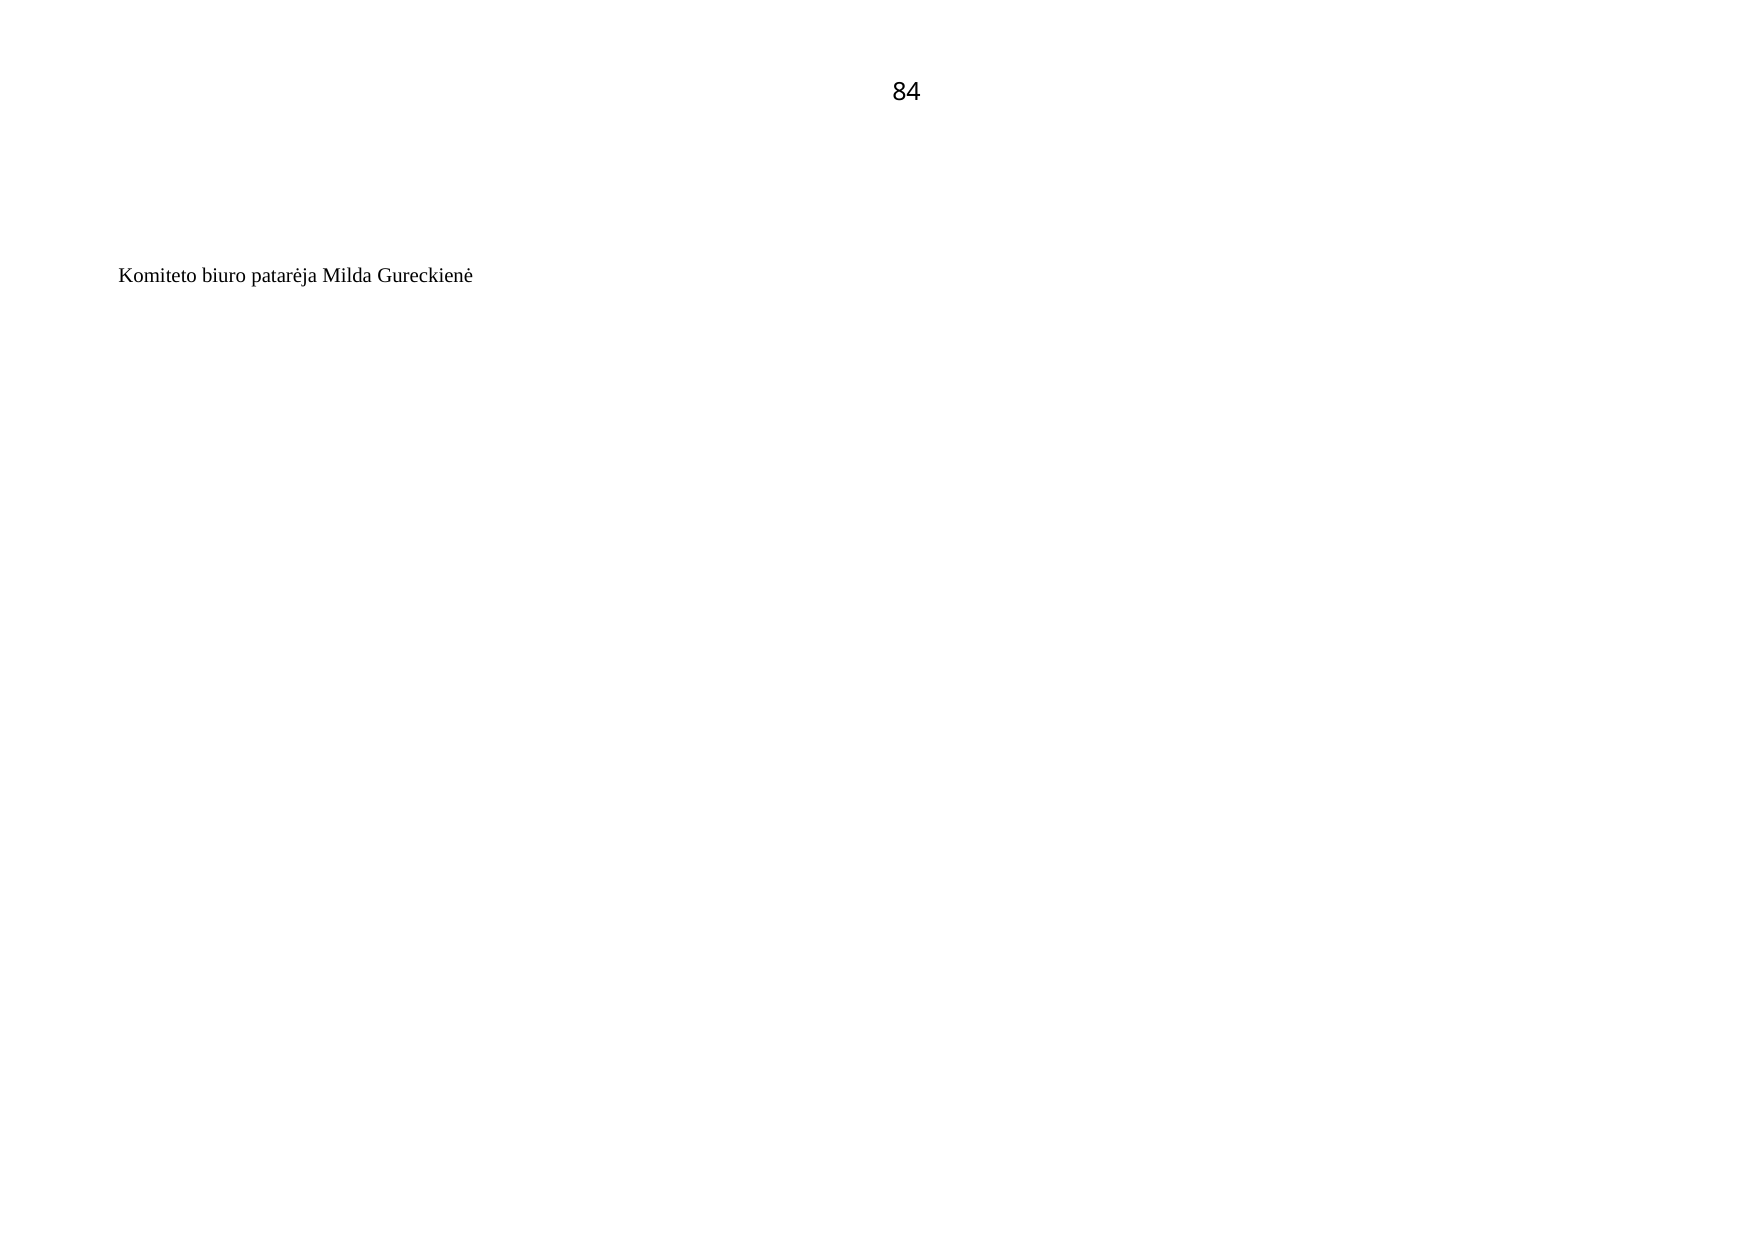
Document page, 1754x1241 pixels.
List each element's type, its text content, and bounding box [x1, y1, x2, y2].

text Komiteto biuro patarėja Milda Gureckienė [118, 263, 1695, 287]
